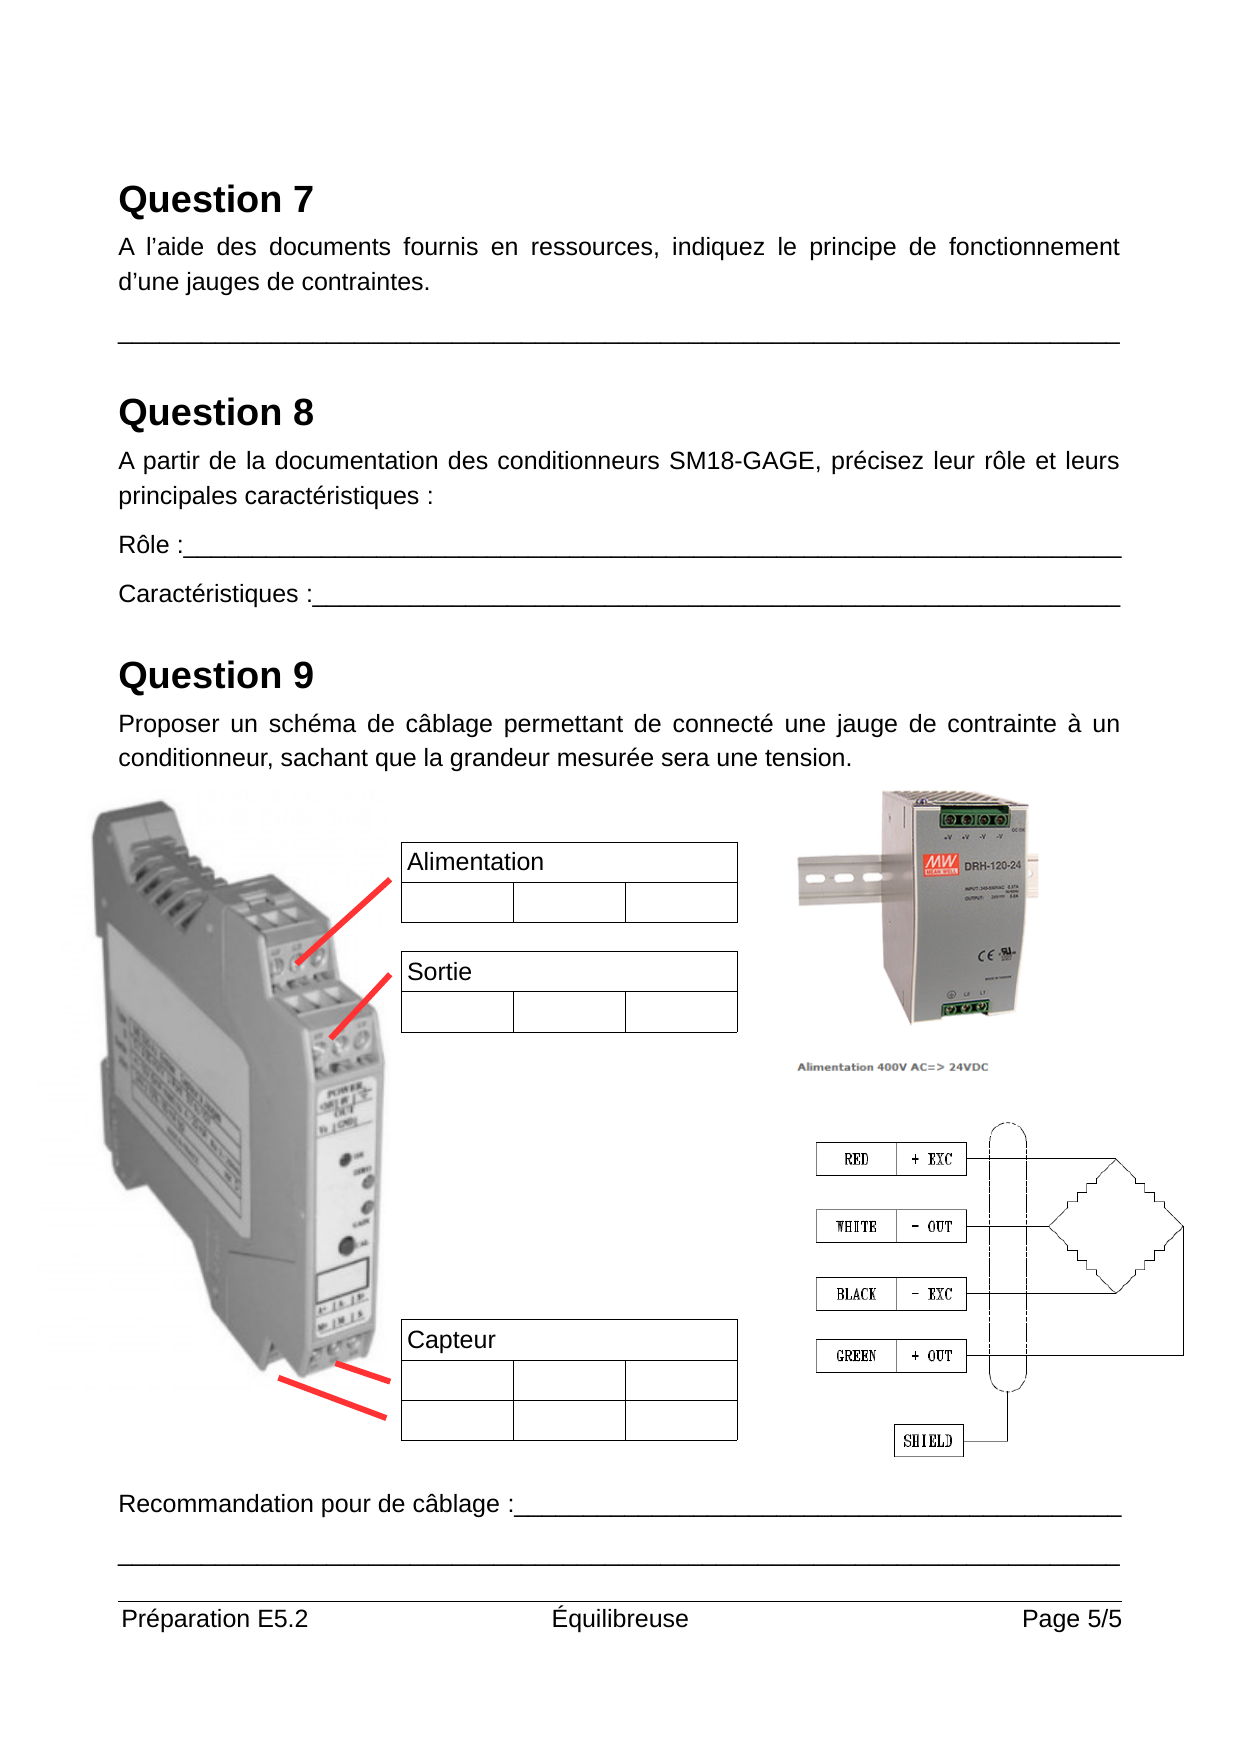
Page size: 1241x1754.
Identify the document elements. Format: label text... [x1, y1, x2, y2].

table_cell [402, 883, 513, 922]
table_cell [626, 992, 737, 1032]
text Rôle : [118, 530, 1122, 558]
subtitle Question 7 [118, 176, 1122, 220]
table_cell [514, 1401, 625, 1440]
table_cell [626, 1361, 737, 1400]
subtitle Question 8 [118, 390, 1122, 434]
picture [36, 789, 391, 1395]
table_cell [402, 992, 513, 1032]
table_cell [402, 1361, 513, 1400]
subtitle Question 9 [118, 653, 1122, 696]
text A l’aide des documents fournis en ressources, indiquez le principe de fonctionnement d’une jauges de contraintes. [118, 232, 1122, 296]
table_header Capteur [402, 1320, 737, 1359]
table_cell [626, 1401, 737, 1440]
text Recommandation pour de câblage : [118, 1489, 1122, 1518]
table_cell [514, 1361, 625, 1400]
picture [780, 1112, 1203, 1464]
text Caractéristiques : [118, 579, 1122, 607]
text A partir de la documentation des conditionneurs SM18-GAGE, précisez leur rôle et leurs principales caractéristiques : [118, 446, 1122, 509]
table_header Sortie [402, 952, 737, 991]
table_cell [514, 883, 625, 922]
picture [796, 782, 1039, 1078]
table_header Alimentation [402, 843, 737, 882]
table_cell [402, 1401, 513, 1440]
text Proposer un schéma de câblage permettant de connecté une jauge de contrainte à un conditionneur, sachant que la grandeur mesurée sera une tension. [118, 709, 1122, 772]
table_cell [626, 883, 737, 922]
table_cell [514, 992, 625, 1032]
